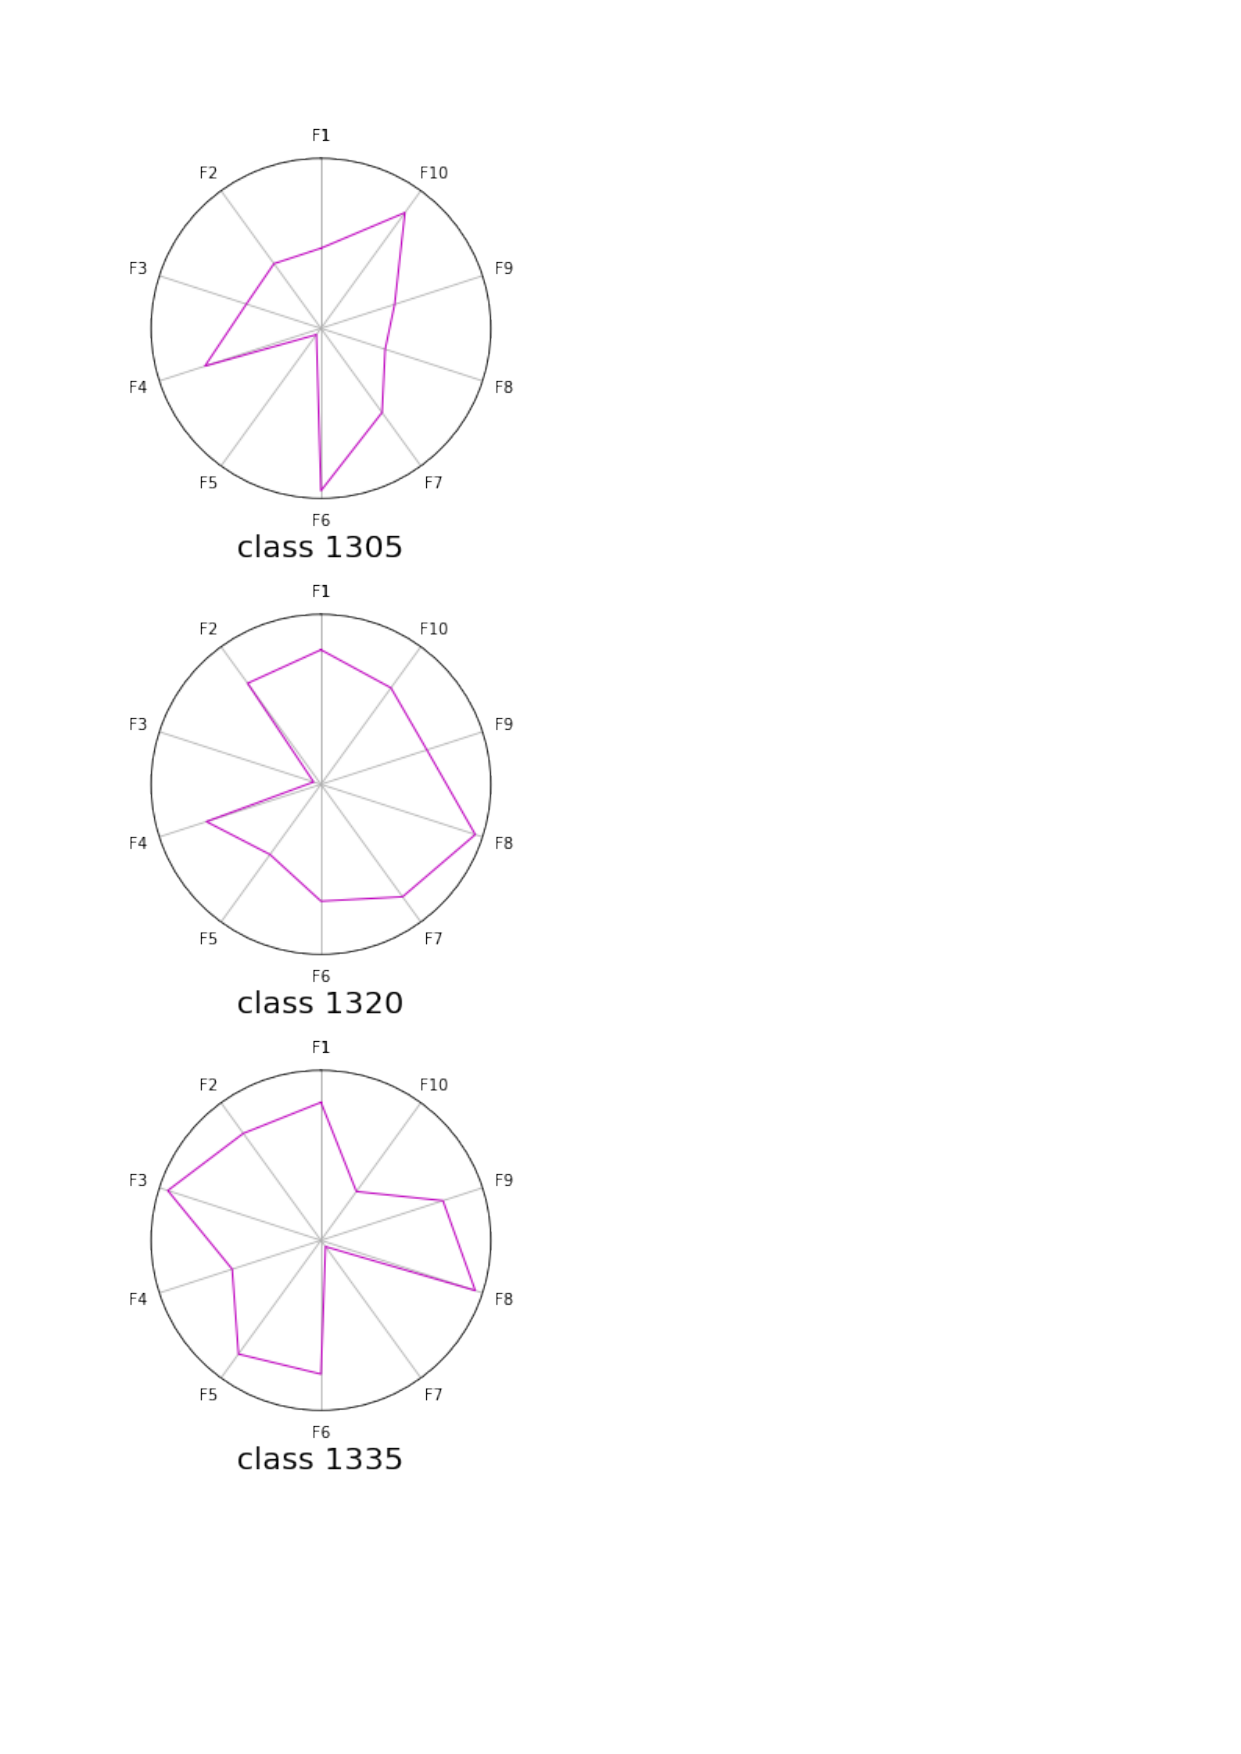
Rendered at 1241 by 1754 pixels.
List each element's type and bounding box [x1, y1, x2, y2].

picture [118, 118, 523, 1487]
